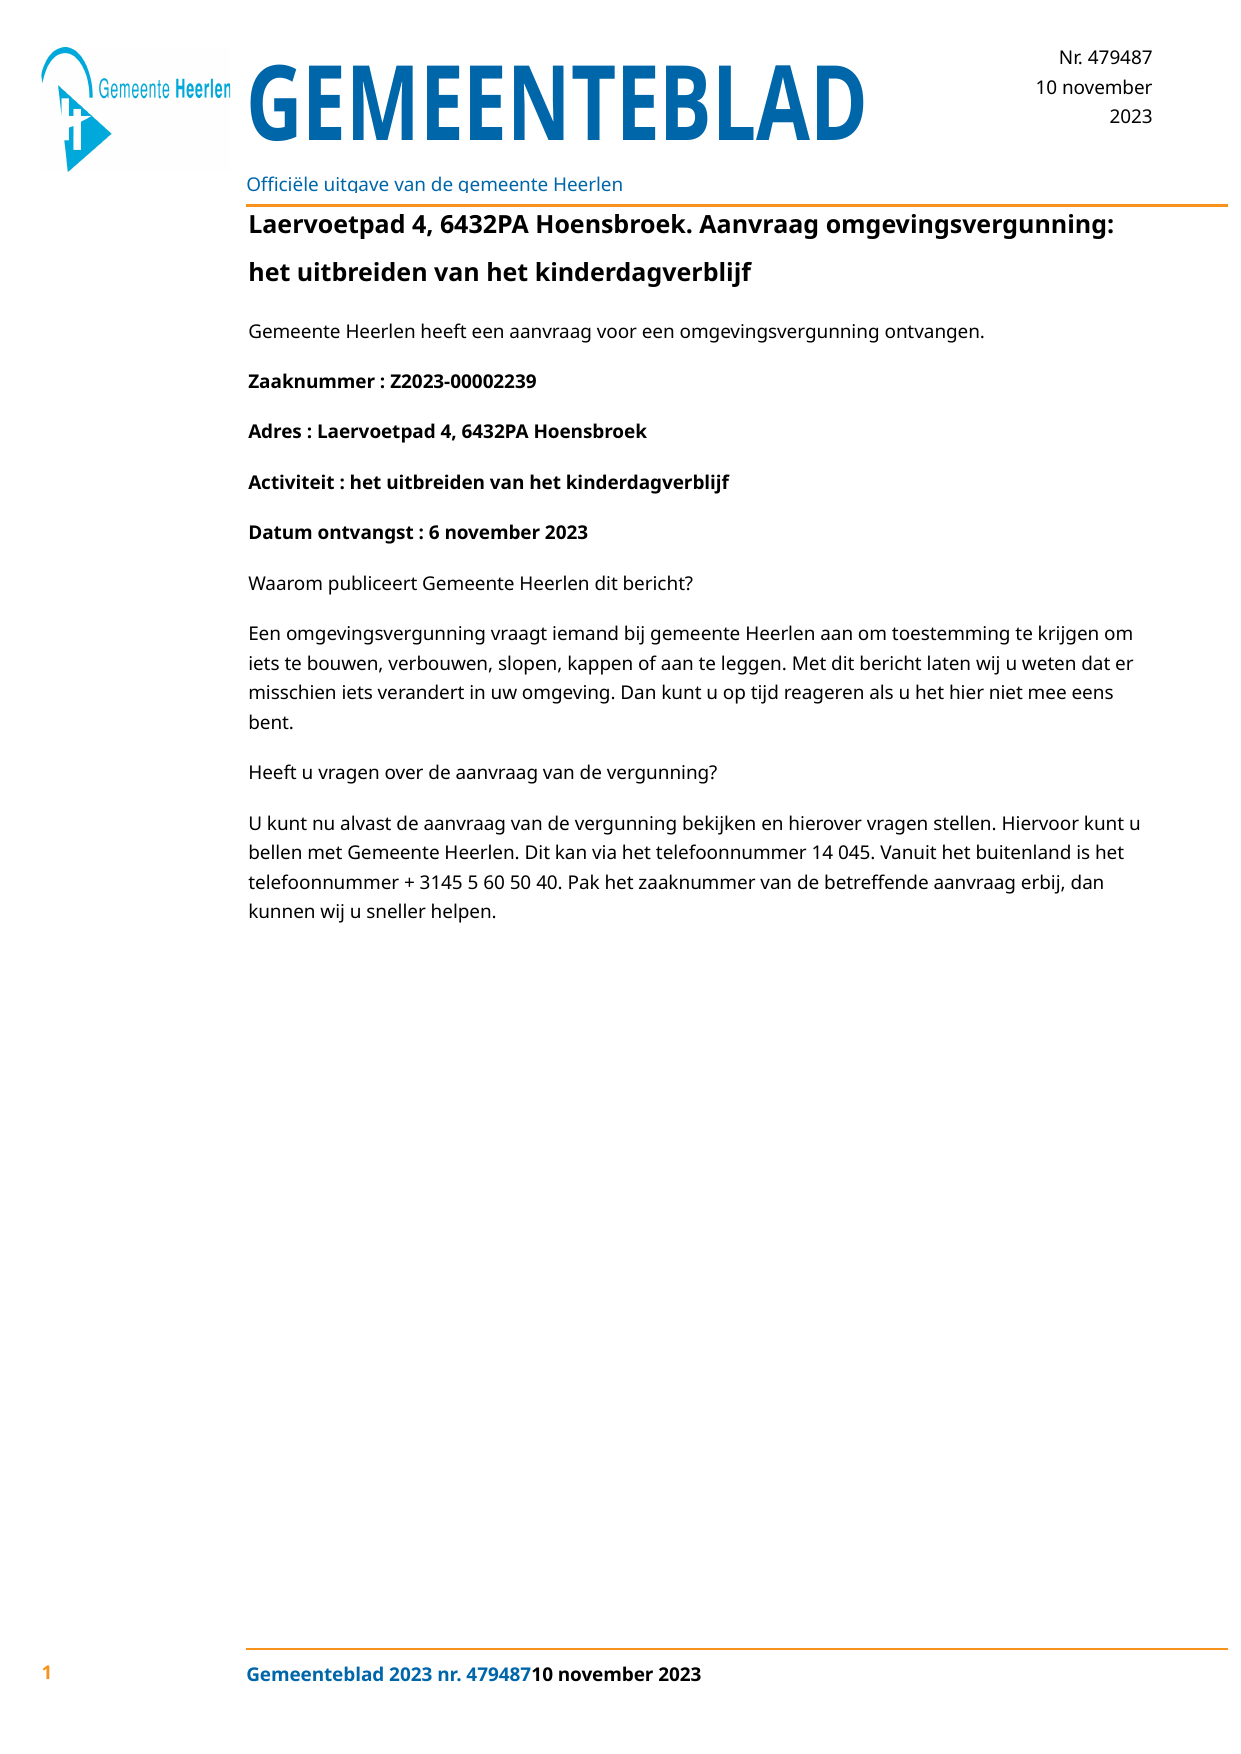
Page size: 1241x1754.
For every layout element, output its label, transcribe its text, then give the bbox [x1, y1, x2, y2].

text Een omgevingsvergunning vraagt iemand bij gemeente Heerlen aan om toestemming te krijgen om iets te bouwen, verbouwen, slopen, kappen of aan te leggen. Met dit bericht laten wij u weten dat er misschien iets verandert in uw omgeving. Dan kunt u op tijd reageren als u het hier niet mee eens bent. [248, 620, 1152, 735]
picture [41, 47, 231, 172]
text Adres : Laervoetpad 4, 6432PA Hoensbroek [248, 419, 1152, 444]
text U kunt nu alvast de aanvraag van de vergunning bekijken en hierover vragen stellen. Hiervoor kunt u bellen met Gemeente Heerlen. Dit kan via het telefoonnummer 14 045. Vanuit het buitenland is het telefoonnummer + 3145 5 60 50 40. Pak het zaaknummer van de betreffende aanvraag erbij, dan kunnen wij u sneller helpen. [248, 810, 1152, 924]
text Gemeente Heerlen heeft een aanvraag voor een omgevingsvergunning ontvangen. [248, 318, 1152, 344]
picture [41, 47, 59, 70]
text Datum ontvangst : 6 november 2023 [248, 519, 1152, 545]
text Laervoetpad 4, 6432PA Hoensbroek. Aanvraag omgevingsvergunning: het uitbreiden van het kinderdagverblijf [248, 207, 1152, 288]
text Heeft u vragen over de aanvraag van de vergunning? [248, 759, 1152, 785]
text Zaaknummer : Z2023-00002239 [248, 368, 1152, 394]
text Activiteit : het uitbreiden van het kinderdagverblijf [248, 469, 1152, 495]
text Waarom publiceert Gemeente Heerlen dit bericht? [248, 570, 1152, 596]
